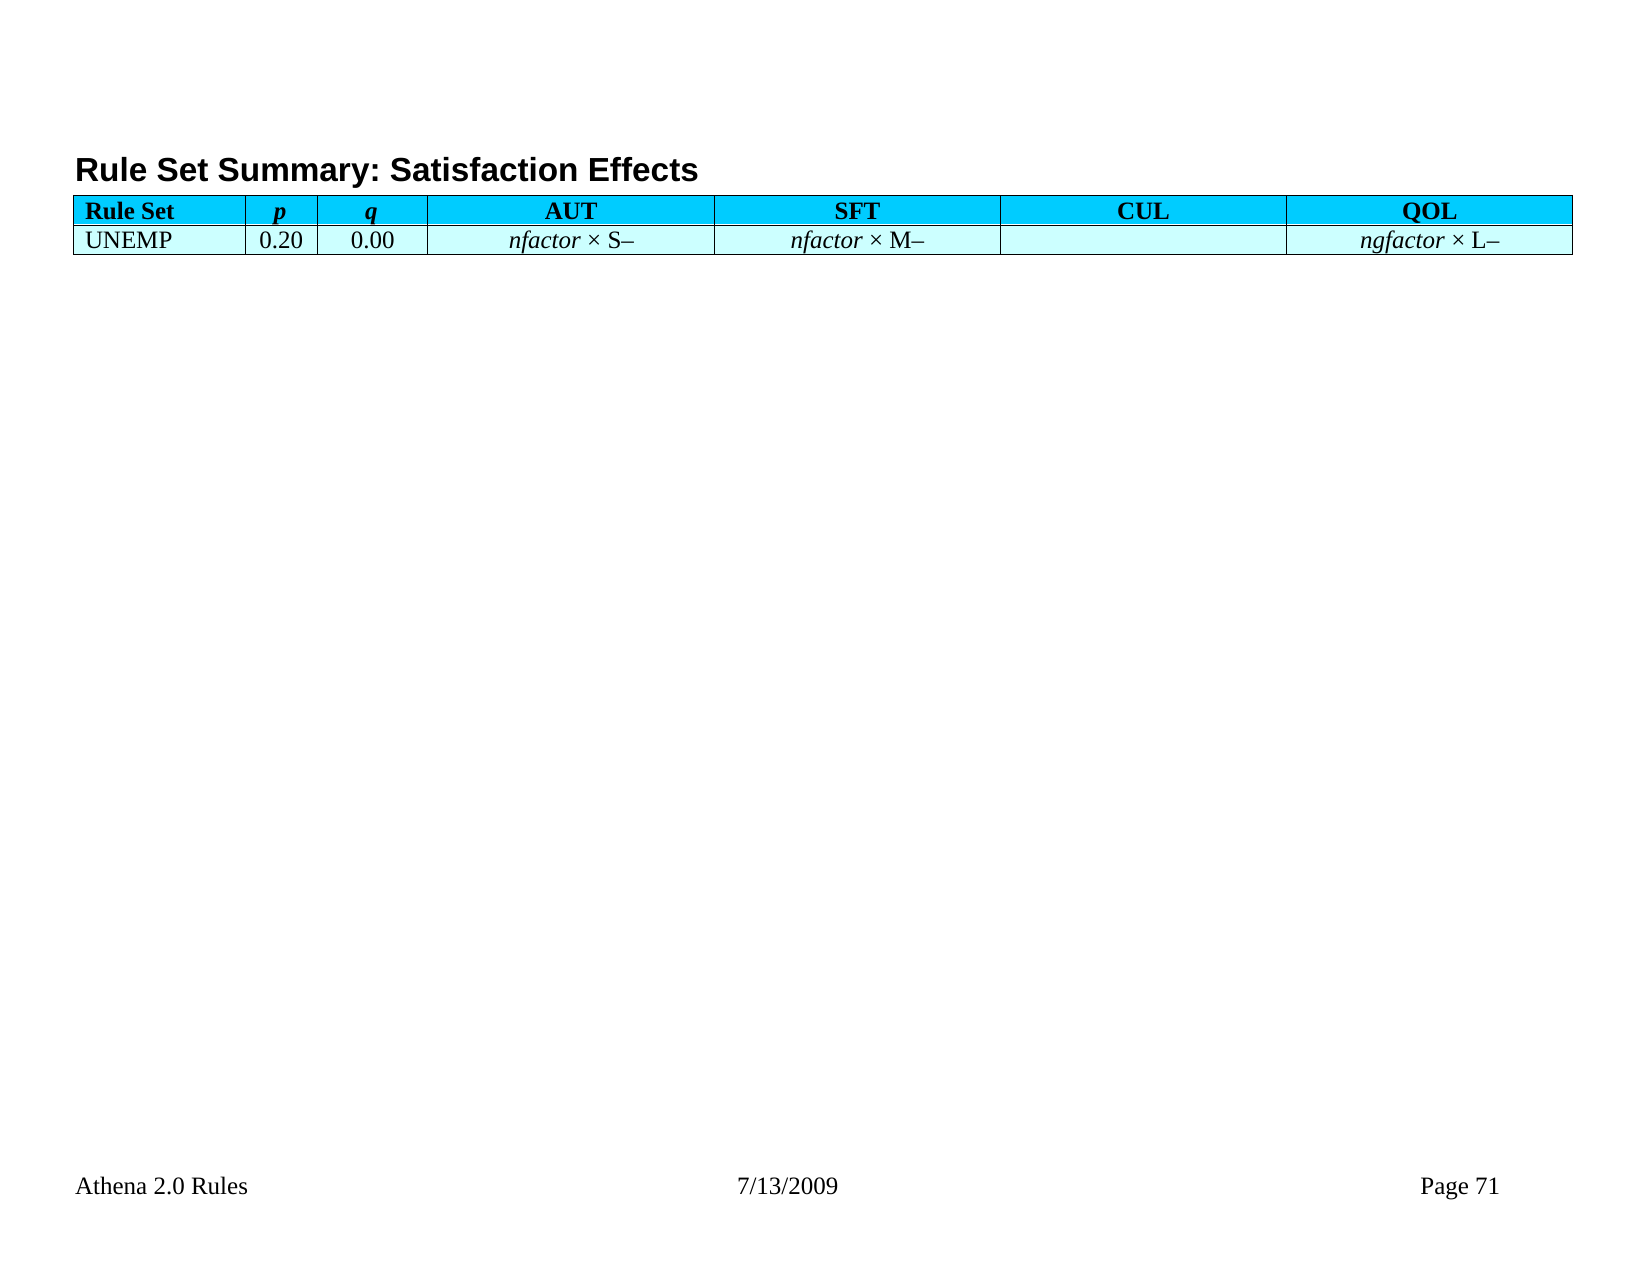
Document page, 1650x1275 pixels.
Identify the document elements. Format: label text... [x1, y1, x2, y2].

table_header AUT [428, 196, 714, 224]
table_header q [318, 196, 427, 224]
text Rule Set Summary: Satisfaction Effects [75, 150, 1575, 188]
table_cell 0.20 [246, 226, 317, 254]
table_cell ngfactor × L– [1287, 226, 1572, 254]
table_header p [246, 196, 317, 224]
table_header QOL [1287, 196, 1572, 224]
table_header Rule Set [74, 196, 245, 224]
table_cell nfactor × M– [715, 226, 1000, 254]
table_cell [1001, 226, 1286, 254]
table_header CUL [1001, 196, 1286, 224]
table_cell nfactor × S– [428, 226, 714, 254]
table_header SFT [715, 196, 1000, 224]
table_cell 0.00 [318, 226, 427, 254]
table_cell UNEMP [74, 226, 245, 254]
